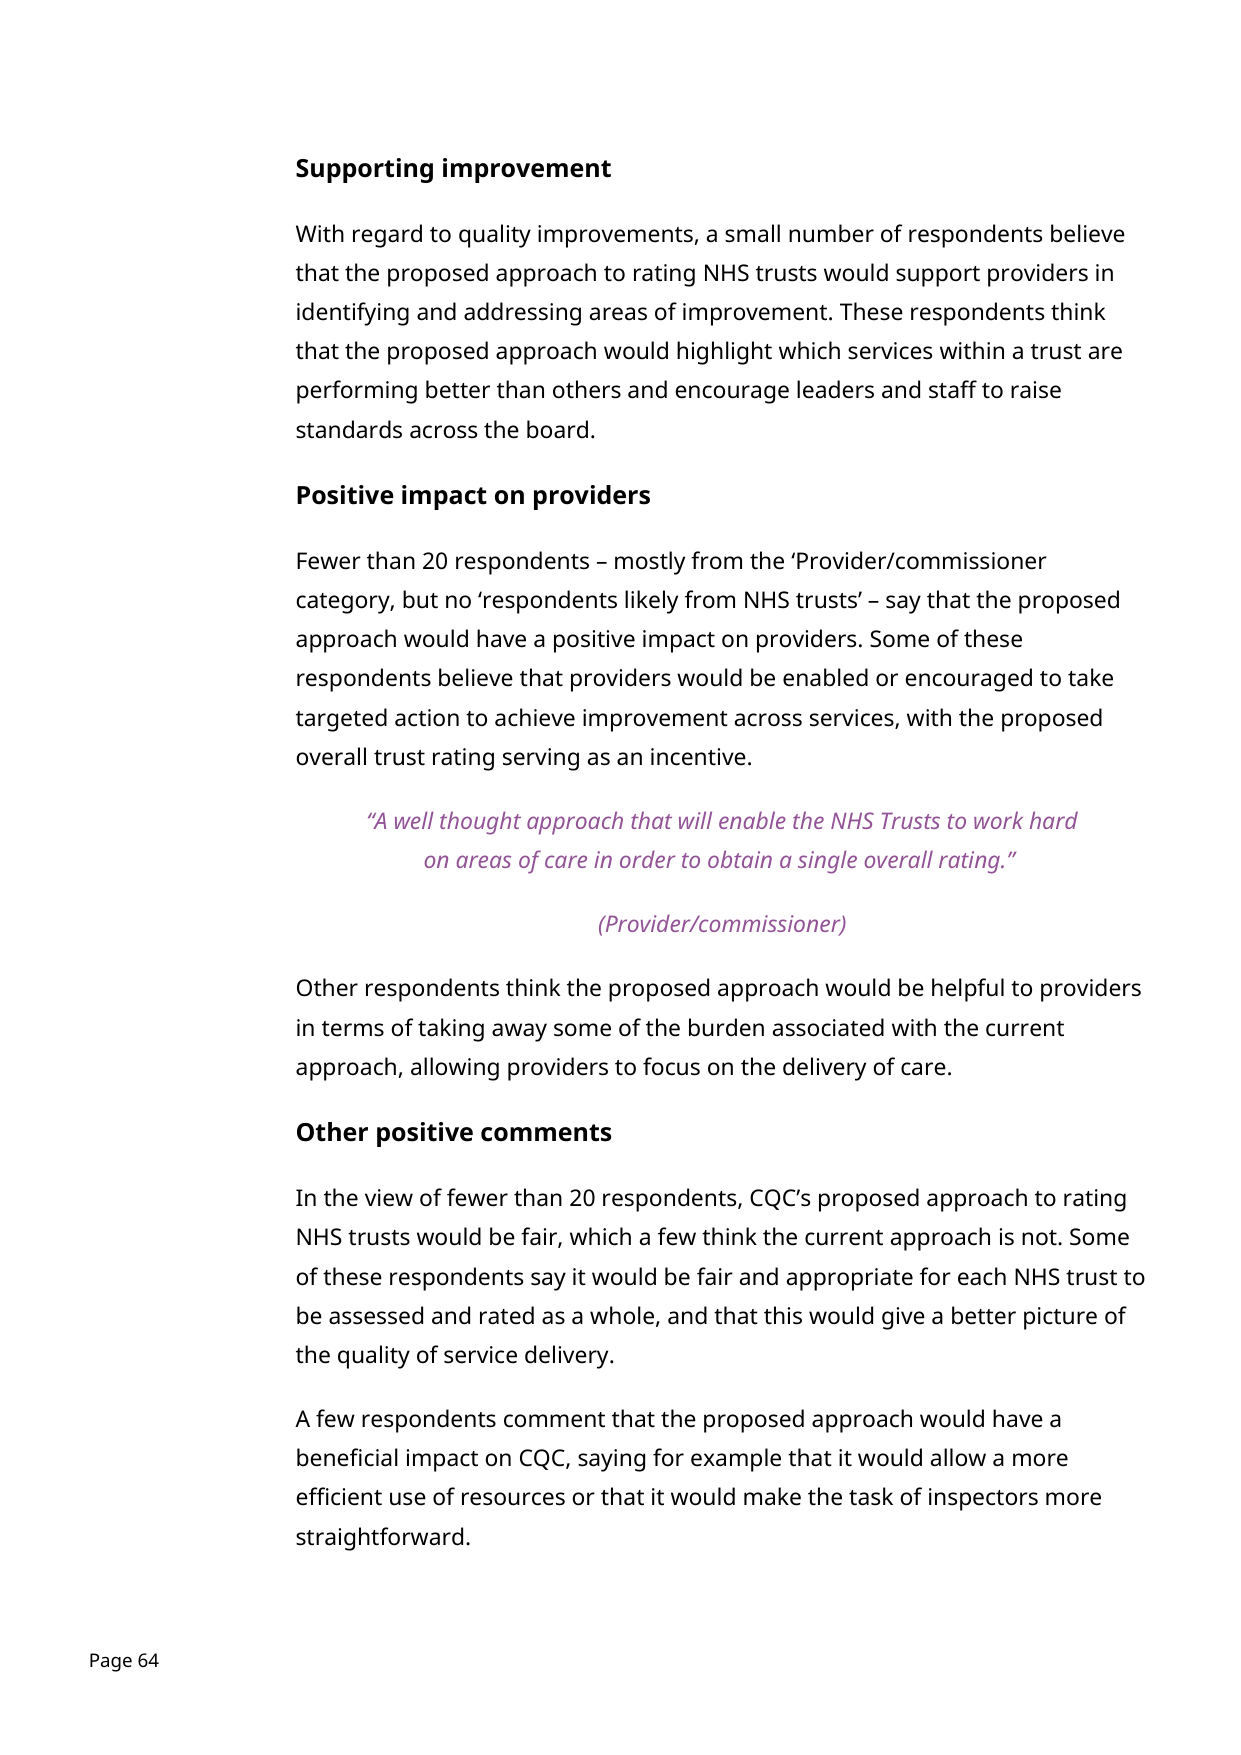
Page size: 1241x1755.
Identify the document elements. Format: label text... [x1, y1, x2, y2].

text Fewer than 20 respondents – mostly from the ‘Provider/commissioner category, but no ‘respondents likely from NHS trusts’ – say that the proposed approach would have a positive impact on providers. Some of these respondents believe that providers would be enabled or encouraged to take targeted action to achieve improvement across services, with the proposed overall trust rating serving as an incentive. [295, 542, 1152, 772]
text (Provider/commissioner) [354, 905, 1093, 939]
text “A well thought approach that will enable the NHS Trusts to work hard on areas of care in order to obtain a single overall rating.” [354, 802, 1093, 875]
subtitle Positive impact on providers [295, 475, 1152, 512]
subtitle Supporting improvement [295, 148, 1152, 184]
subtitle Other positive comments [295, 1112, 1152, 1149]
text A few respondents comment that the proposed approach would have a beneficial impact on CQC, saying for example that it would allow a more efficient use of resources or that it would make the task of inspectors more straightforward. [295, 1400, 1152, 1552]
text In the view of fewer than 20 respondents, CQC’s proposed approach to rating NHS trusts would be fair, which a few think the current approach is not. Some of these respondents say it would be fair and appropriate for each NHS trust to be assessed and rated as a whole, and that this would give a better picture of the quality of service delivery. [295, 1179, 1152, 1370]
text With regard to quality improvements, a small number of respondents believe that the proposed approach to rating NHS trusts would support providers in identifying and addressing areas of improvement. These respondents think that the proposed approach would highlight which services within a trust are performing better than others and encourage leaders and staff to raise standards across the board. [295, 215, 1152, 445]
text Other respondents think the proposed approach would be helpful to providers in terms of taking away some of the burden associated with the current approach, allowing providers to focus on the delivery of care. [295, 969, 1152, 1082]
